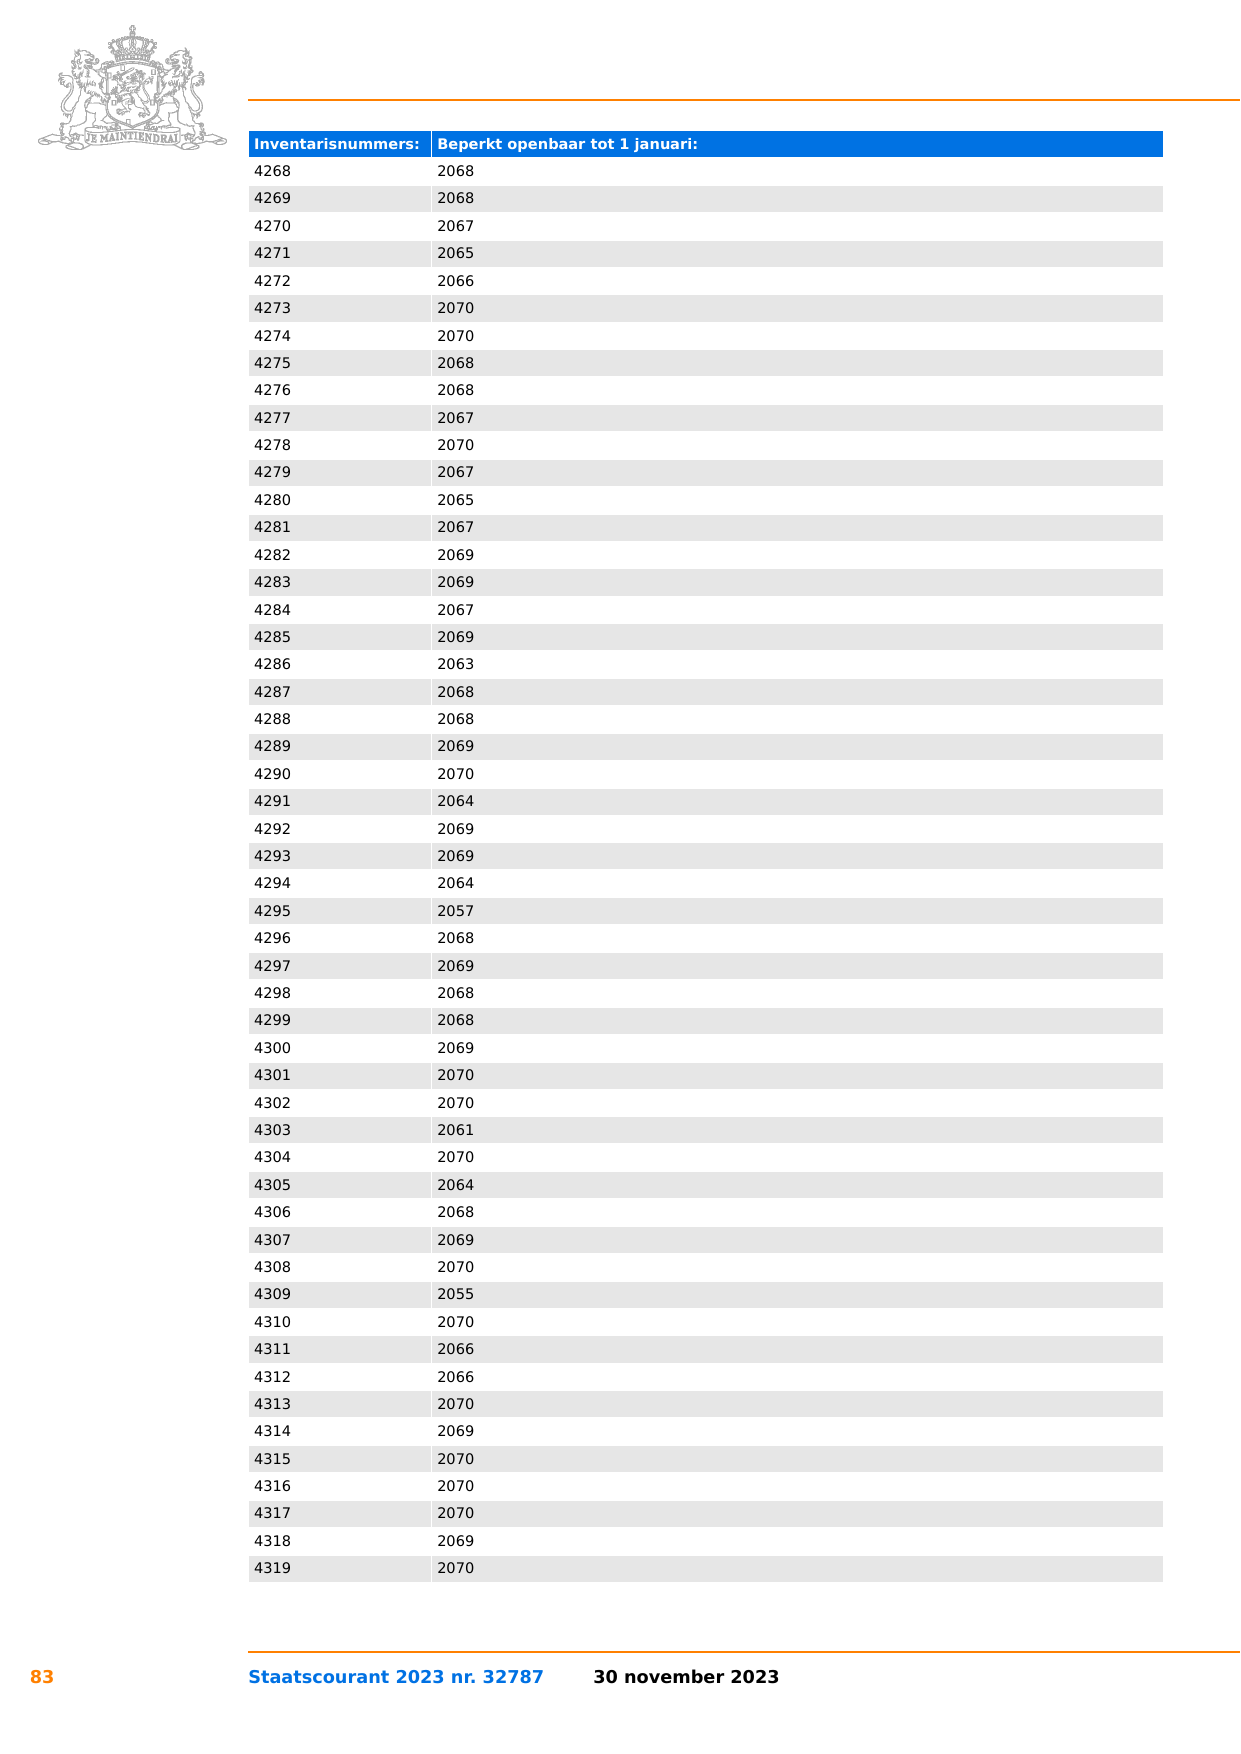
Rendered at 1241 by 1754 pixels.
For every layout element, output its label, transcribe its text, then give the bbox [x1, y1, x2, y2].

table_cell 2069 [432, 816, 1163, 842]
table_cell 4282 [249, 542, 431, 568]
table_cell 4269 [249, 186, 431, 212]
table_cell 2070 [432, 295, 1163, 322]
table_cell 2070 [432, 432, 1163, 459]
table_cell 2068 [432, 706, 1163, 733]
table_cell 2066 [432, 1336, 1163, 1363]
table_cell 2068 [432, 679, 1163, 705]
table_cell 4270 [249, 213, 431, 239]
table_cell 4301 [249, 1063, 431, 1089]
table_cell 4296 [249, 925, 431, 952]
table_cell 4273 [249, 295, 431, 322]
table_cell 2067 [432, 597, 1163, 623]
table_cell 4294 [249, 871, 431, 897]
table_cell 4314 [249, 1419, 431, 1445]
table_cell 4274 [249, 323, 431, 349]
table_cell 2068 [432, 350, 1163, 376]
table_cell 4308 [249, 1254, 431, 1281]
table_cell 4313 [249, 1391, 431, 1417]
table_cell 2069 [432, 1419, 1163, 1445]
table_cell 4309 [249, 1282, 431, 1308]
table_cell 2067 [432, 405, 1163, 431]
table_cell 2070 [432, 1473, 1163, 1500]
table_cell 2069 [432, 542, 1163, 568]
table_cell 2068 [432, 186, 1163, 212]
table_cell 2069 [432, 624, 1163, 650]
table_cell 4295 [249, 898, 431, 924]
table_cell 4297 [249, 953, 431, 979]
table_cell 4318 [249, 1528, 431, 1554]
table_cell 4268 [249, 158, 431, 185]
table_cell 4277 [249, 405, 431, 431]
table_cell 4319 [249, 1556, 431, 1582]
table_cell 4305 [249, 1172, 431, 1198]
table_header Beperkt openbaar tot 1 januari: [432, 131, 1163, 157]
table_cell 4292 [249, 816, 431, 842]
table_cell 4278 [249, 432, 431, 459]
table_cell 2070 [432, 1254, 1163, 1281]
table_cell 2070 [432, 1063, 1163, 1089]
table_cell 4276 [249, 378, 431, 404]
table_cell 2068 [432, 158, 1163, 185]
table_cell 2065 [432, 487, 1163, 513]
table_cell 4290 [249, 761, 431, 787]
table_cell 2070 [432, 1501, 1163, 1527]
table_cell 4286 [249, 651, 431, 678]
table_cell 4303 [249, 1117, 431, 1143]
table_cell 2068 [432, 980, 1163, 1007]
table_cell 2070 [432, 761, 1163, 787]
table_cell 2068 [432, 1008, 1163, 1034]
table_cell 2063 [432, 651, 1163, 678]
table_cell 2070 [432, 1446, 1163, 1472]
table_cell 4316 [249, 1473, 431, 1500]
table_cell 2069 [432, 734, 1163, 760]
table_cell 2069 [432, 1528, 1163, 1554]
table_cell 4279 [249, 460, 431, 486]
table_cell 2064 [432, 871, 1163, 897]
table_cell 4281 [249, 515, 431, 541]
table_cell 4285 [249, 624, 431, 650]
table_cell 4304 [249, 1145, 431, 1171]
picture [38, 25, 227, 150]
table_cell 2070 [432, 1145, 1163, 1171]
table_cell 4284 [249, 597, 431, 623]
table_cell 4283 [249, 569, 431, 596]
table_cell 2066 [432, 268, 1163, 294]
table_cell 2061 [432, 1117, 1163, 1143]
table_cell 4298 [249, 980, 431, 1007]
table_cell 4315 [249, 1446, 431, 1472]
table_cell 4293 [249, 843, 431, 869]
table_cell 4288 [249, 706, 431, 733]
table_cell 4311 [249, 1336, 431, 1363]
table_cell 2070 [432, 1090, 1163, 1116]
table_cell 2070 [432, 1391, 1163, 1417]
table_cell 2069 [432, 1227, 1163, 1253]
table_cell 2068 [432, 925, 1163, 952]
table_cell 4317 [249, 1501, 431, 1527]
table_cell 4280 [249, 487, 431, 513]
table_cell 4299 [249, 1008, 431, 1034]
table_cell 4310 [249, 1309, 431, 1335]
table_cell 2067 [432, 515, 1163, 541]
table_cell 4291 [249, 789, 431, 815]
table_cell 2069 [432, 569, 1163, 596]
table_cell 2057 [432, 898, 1163, 924]
table_cell 4306 [249, 1199, 431, 1226]
table_cell 4272 [249, 268, 431, 294]
table_cell 4307 [249, 1227, 431, 1253]
table_cell 4275 [249, 350, 431, 376]
table_cell 2065 [432, 241, 1163, 267]
table_cell 2067 [432, 213, 1163, 239]
table_cell 2055 [432, 1282, 1163, 1308]
table_cell 4300 [249, 1035, 431, 1061]
table_cell 2069 [432, 953, 1163, 979]
table_cell 2069 [432, 843, 1163, 869]
table_header Inventarisnummers: [249, 131, 431, 157]
table_cell 2066 [432, 1364, 1163, 1390]
table_cell 2064 [432, 789, 1163, 815]
table_cell 2064 [432, 1172, 1163, 1198]
table_cell 4287 [249, 679, 431, 705]
table_cell 2068 [432, 378, 1163, 404]
table_cell 2070 [432, 323, 1163, 349]
table_cell 2067 [432, 460, 1163, 486]
table_cell 2069 [432, 1035, 1163, 1061]
table_cell 4271 [249, 241, 431, 267]
table_cell 4302 [249, 1090, 431, 1116]
table_cell 2070 [432, 1556, 1163, 1582]
table_cell 4289 [249, 734, 431, 760]
table_cell 2068 [432, 1199, 1163, 1226]
table_cell 4312 [249, 1364, 431, 1390]
table_cell 2070 [432, 1309, 1163, 1335]
